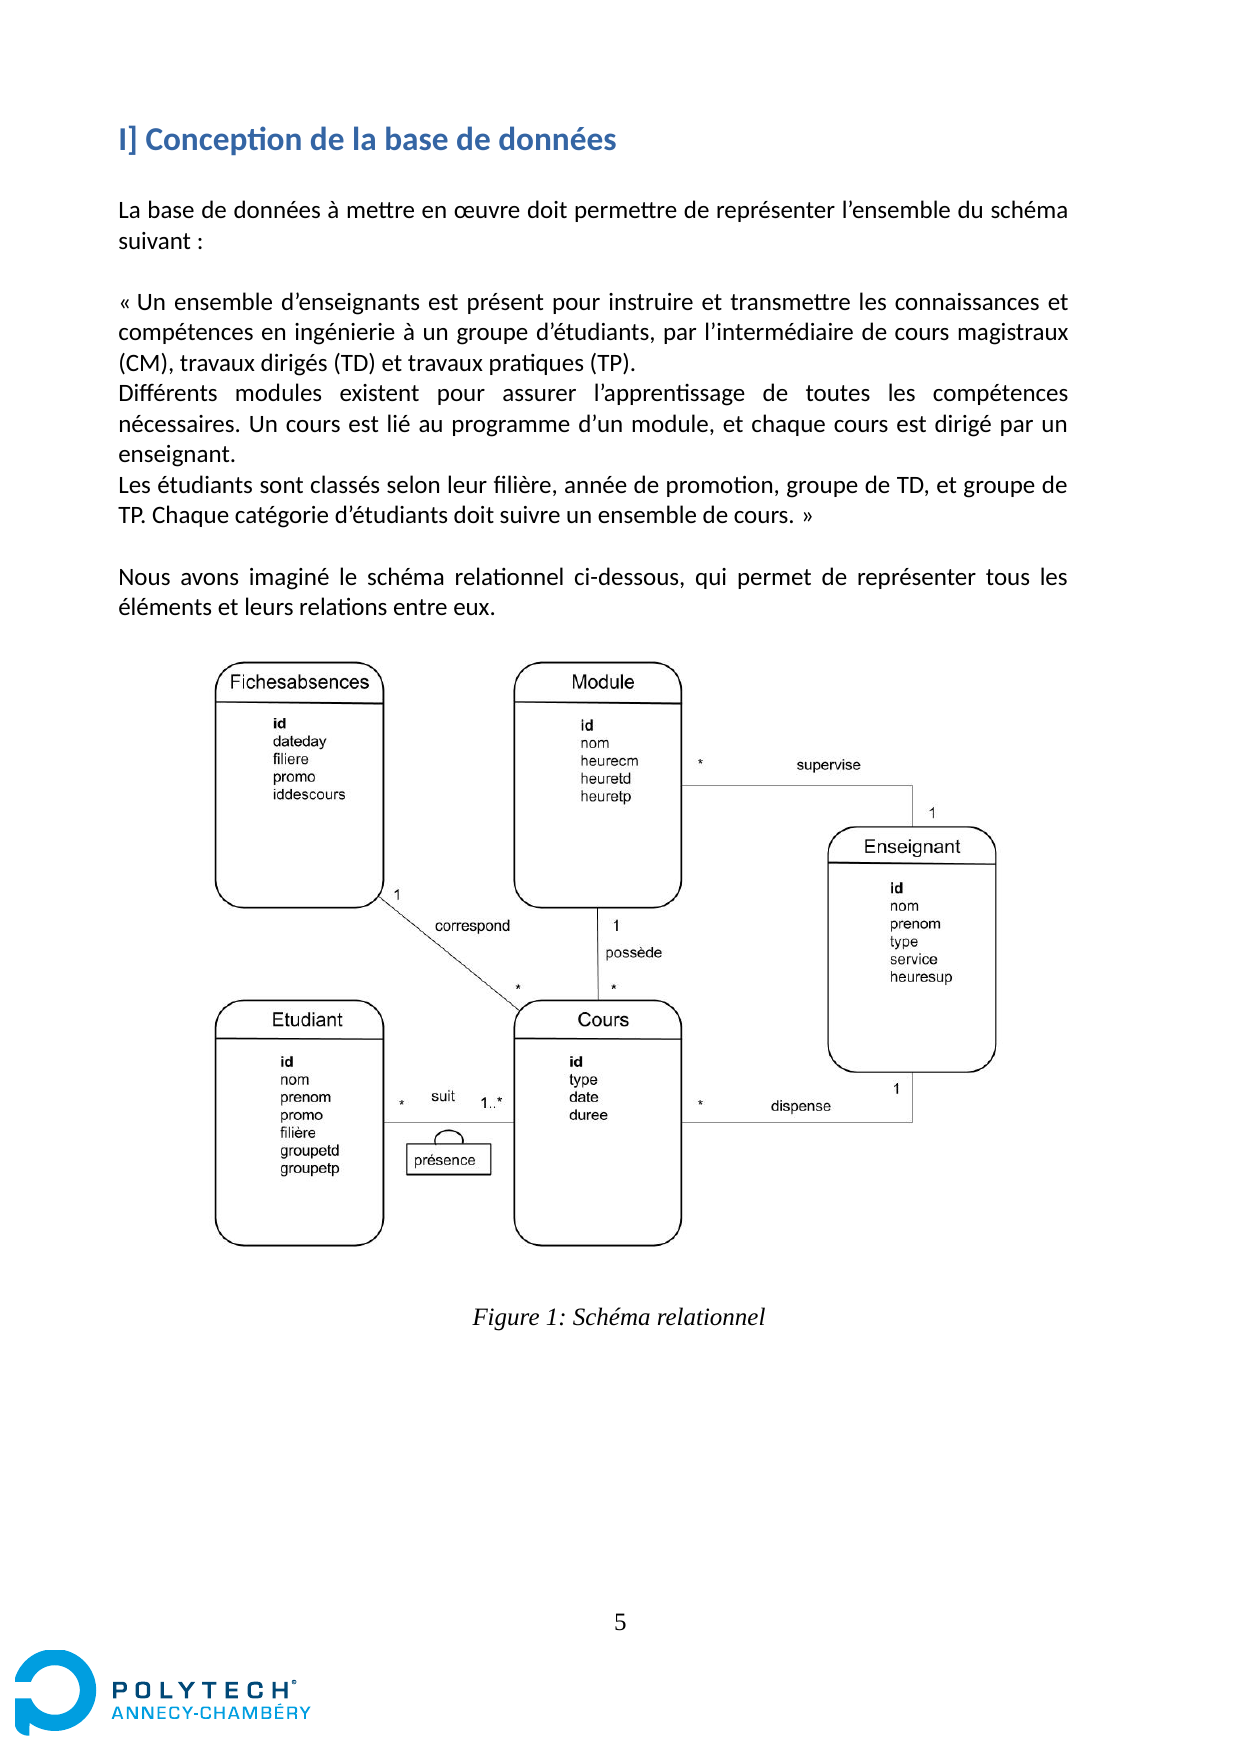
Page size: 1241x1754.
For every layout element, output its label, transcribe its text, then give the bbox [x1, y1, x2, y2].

picture [131, 627, 1096, 1302]
text I] Conception de la base de données [118, 118, 1070, 159]
text La base de données à mettre en œuvre doit permettre de représenter l’ensemble du schéma suivant : [118, 194, 1070, 256]
text « Un ensemble d’enseignants est présent pour instruire et transmettre les connaissances et compétences en ingénierie à un groupe d’étudiants, par l’intermédiaire de cours magistraux (CM), travaux dirigés (TD) et travaux pratiques (TP). [118, 286, 1070, 378]
text Différents modules existent pour assurer l’apprentissage de toutes les compétences nécessaires. Un cours est lié au programme d’un module, et chaque cours est dirigé par un enseignant. [118, 378, 1070, 469]
text Nous avons imaginé le schéma relationnel ci-dessous, qui permet de représenter tous les éléments et leurs relations entre eux. [118, 561, 1070, 622]
text Figure 1: Schéma relationnel [144, 1302, 1096, 1331]
text Les étudiants sont classés selon leur filière, année de promotion, groupe de TD, et groupe de TP. Chaque catégorie d’étudiants doit suivre un ensemble de cours. » [118, 469, 1070, 530]
